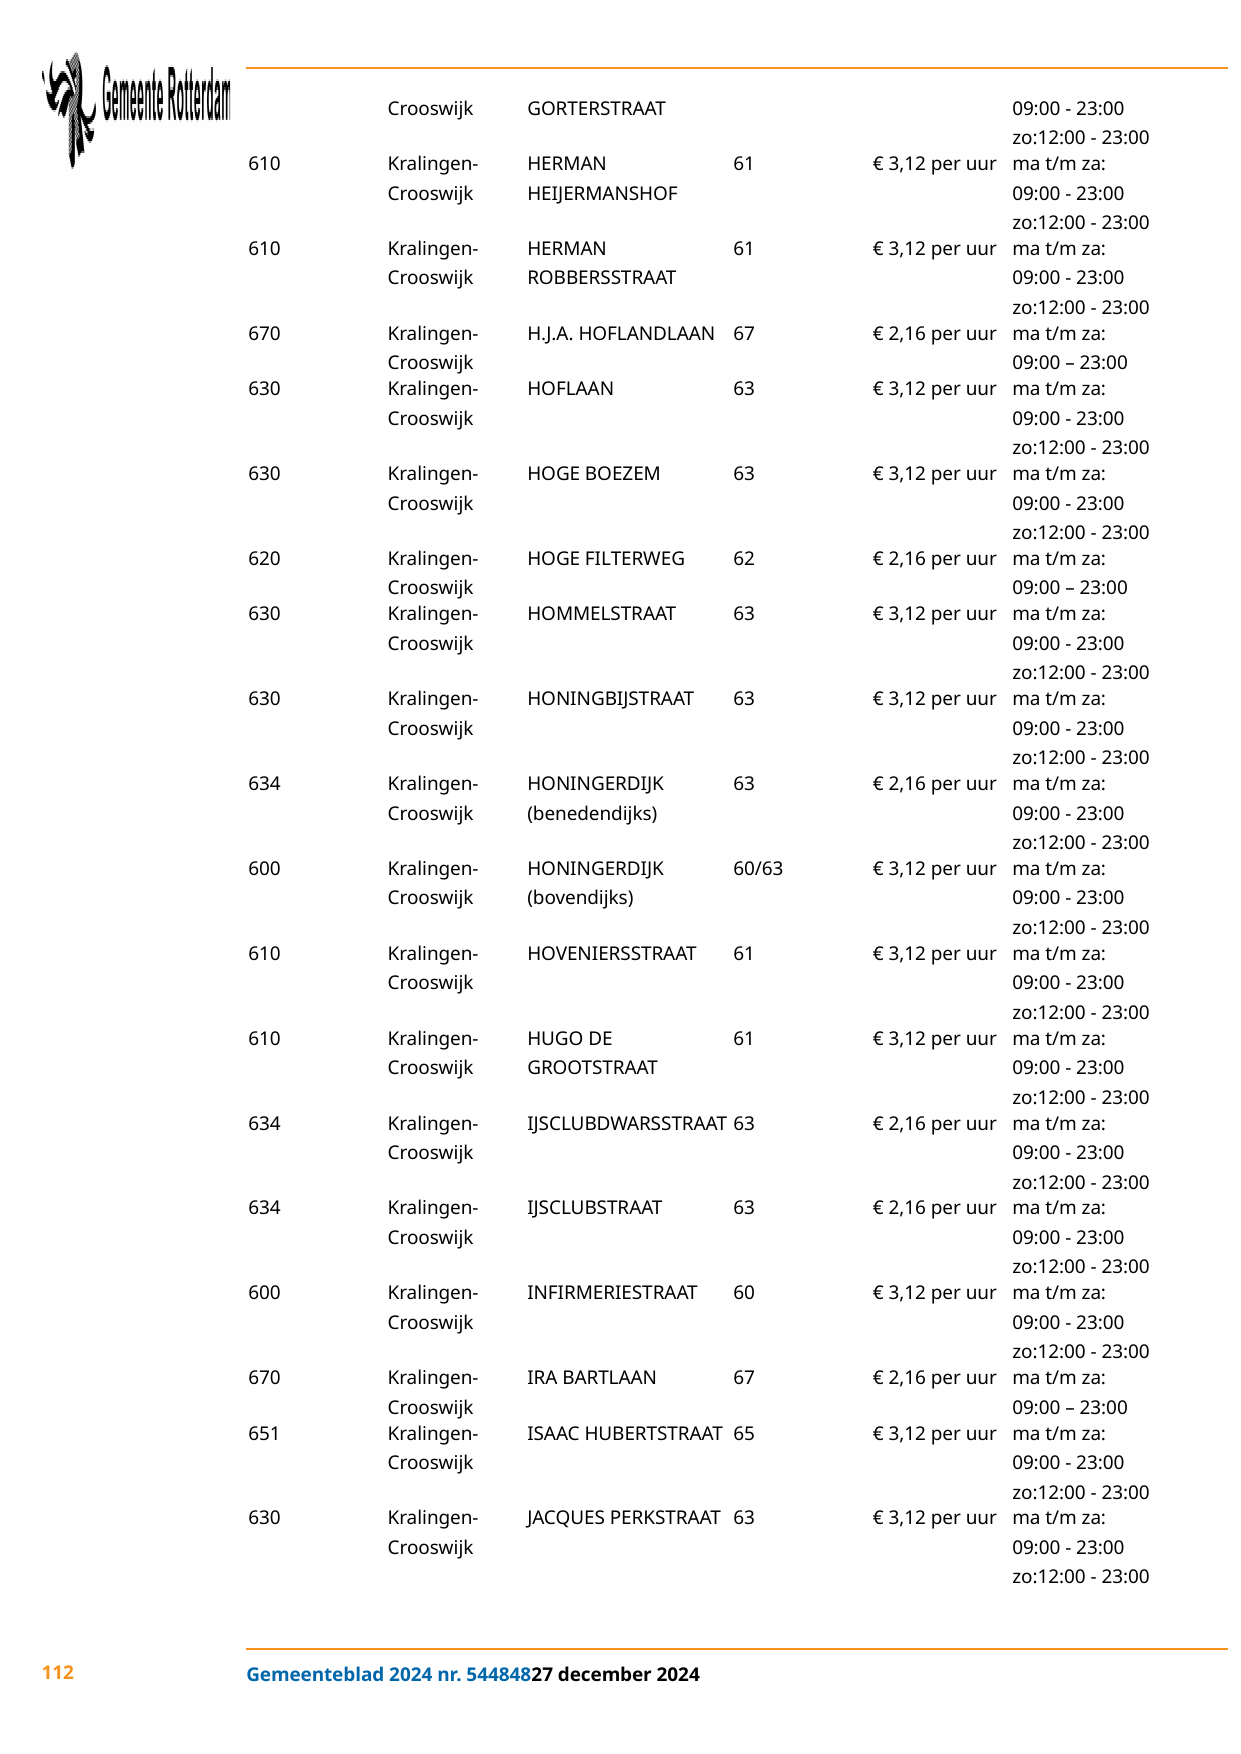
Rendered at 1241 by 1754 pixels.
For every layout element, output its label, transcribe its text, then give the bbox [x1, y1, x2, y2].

table_cell Kralingen-Crooswijk [388, 940, 527, 1025]
table_cell Kralingen-Crooswijk [388, 855, 527, 940]
table_cell IJSCLUBSTRAAT [527, 1195, 733, 1279]
table_cell ma t/m za: 09:00 - 23:00 zo:12:00 - 23:00 [1012, 770, 1152, 855]
table_cell ma t/m za: 09:00 - 23:00 zo:12:00 - 23:00 [1012, 685, 1152, 770]
table_cell 61 [733, 940, 873, 1025]
table_cell ma t/m za: 09:00 - 23:00 zo:12:00 - 23:00 [1012, 1420, 1152, 1504]
table_cell Kralingen-Crooswijk [388, 320, 527, 375]
table_cell Kralingen-Crooswijk [388, 460, 527, 545]
table_cell HONINGERDIJK (benedendijks) [527, 770, 733, 855]
table_cell € 3,12 per uur [873, 150, 1012, 235]
table_cell [733, 95, 873, 150]
table_cell 630 [248, 685, 387, 770]
table_cell 651 [248, 1420, 387, 1504]
table_cell Kralingen-Crooswijk [388, 1420, 527, 1504]
table_cell 630 [248, 600, 387, 685]
table_cell ma t/m za: 09:00 – 23:00 [1012, 545, 1152, 600]
table_cell 600 [248, 1280, 387, 1364]
table_cell 63 [733, 600, 873, 685]
table_cell H.J.A. HOFLANDLAAN [527, 320, 733, 375]
table_cell 63 [733, 1195, 873, 1279]
table_cell Crooswijk [388, 95, 527, 150]
table_cell HOVENIERSSTRAAT [527, 940, 733, 1025]
table_cell ma t/m za: 09:00 - 23:00 zo:12:00 - 23:00 [1012, 600, 1152, 685]
table_cell ma t/m za: 09:00 - 23:00 zo:12:00 - 23:00 [1012, 1505, 1152, 1589]
table_cell 63 [733, 460, 873, 545]
table_cell 670 [248, 1364, 387, 1420]
table_cell Kralingen-Crooswijk [388, 685, 527, 770]
table_cell HERMAN HEIJERMANSHOF [527, 150, 733, 235]
table_cell € 2,16 per uur [873, 545, 1012, 600]
table_cell 610 [248, 1025, 387, 1110]
table_cell € 3,12 per uur [873, 855, 1012, 940]
table_cell Kralingen-Crooswijk [388, 235, 527, 320]
table_cell ISAAC HUBERTSTRAAT [527, 1420, 733, 1504]
table_cell ma t/m za: 09:00 - 23:00 zo:12:00 - 23:00 [1012, 1025, 1152, 1110]
table_cell € 3,12 per uur [873, 1505, 1012, 1589]
table_cell ma t/m za: 09:00 - 23:00 zo:12:00 - 23:00 [1012, 1280, 1152, 1364]
table_cell 63 [733, 1110, 873, 1194]
table_cell € 3,12 per uur [873, 1280, 1012, 1364]
table_cell 630 [248, 1505, 387, 1589]
table_cell € 2,16 per uur [873, 1195, 1012, 1279]
table_cell HONINGBIJSTRAAT [527, 685, 733, 770]
table_cell Kralingen-Crooswijk [388, 600, 527, 685]
table_cell Kralingen-Crooswijk [388, 1505, 527, 1589]
table_cell ma t/m za: 09:00 - 23:00 zo:12:00 - 23:00 [1012, 235, 1152, 320]
table_cell 630 [248, 460, 387, 545]
table_cell 634 [248, 770, 387, 855]
table_cell Kralingen-Crooswijk [388, 375, 527, 460]
table_cell GORTERSTRAAT [527, 95, 733, 150]
table_cell 620 [248, 545, 387, 600]
table_cell IJSCLUBDWARSSTRAAT [527, 1110, 733, 1194]
table_cell IRA BARTLAAN [527, 1364, 733, 1420]
table_cell HOGE BOEZEM [527, 460, 733, 545]
table_cell € 3,12 per uur [873, 940, 1012, 1025]
table_cell 610 [248, 940, 387, 1025]
table_cell € 2,16 per uur [873, 770, 1012, 855]
table_cell € 3,12 per uur [873, 1025, 1012, 1110]
table_cell HONINGERDIJK (bovendijks) [527, 855, 733, 940]
table_cell Kralingen-Crooswijk [388, 150, 527, 235]
table_cell 60/63 [733, 855, 873, 940]
table_cell HOMMELSTRAAT [527, 600, 733, 685]
table_cell Kralingen-Crooswijk [388, 1364, 527, 1420]
table_cell € 3,12 per uur [873, 235, 1012, 320]
table_cell 63 [733, 770, 873, 855]
table_cell 65 [733, 1420, 873, 1504]
table_cell INFIRMERIESTRAAT [527, 1280, 733, 1364]
table_cell ma t/m za: 09:00 - 23:00 zo:12:00 - 23:00 [1012, 460, 1152, 545]
table_cell HOFLAAN [527, 375, 733, 460]
table_cell 63 [733, 685, 873, 770]
table_cell Kralingen-Crooswijk [388, 1195, 527, 1279]
table_cell 670 [248, 320, 387, 375]
table_cell € 3,12 per uur [873, 375, 1012, 460]
table_cell Kralingen-Crooswijk [388, 770, 527, 855]
table_cell ma t/m za: 09:00 – 23:00 [1012, 1364, 1152, 1420]
table_cell ma t/m za: 09:00 - 23:00 zo:12:00 - 23:00 [1012, 1195, 1152, 1279]
table_cell € 3,12 per uur [873, 460, 1012, 545]
table_cell 634 [248, 1195, 387, 1279]
table_cell [873, 95, 1012, 150]
table_cell 67 [733, 1364, 873, 1420]
table_cell ma t/m za: 09:00 - 23:00 zo:12:00 - 23:00 [1012, 855, 1152, 940]
table_cell € 3,12 per uur [873, 600, 1012, 685]
table_cell 61 [733, 1025, 873, 1110]
table_cell ma t/m za: 09:00 – 23:00 [1012, 320, 1152, 375]
table_cell 63 [733, 375, 873, 460]
table_cell ma t/m za: 09:00 - 23:00 zo:12:00 - 23:00 [1012, 150, 1152, 235]
table_cell 09:00 - 23:00 zo:12:00 - 23:00 [1012, 95, 1152, 150]
table_cell [248, 95, 387, 150]
table_cell ma t/m za: 09:00 - 23:00 zo:12:00 - 23:00 [1012, 1110, 1152, 1194]
table_cell HUGO DE GROOTSTRAAT [527, 1025, 733, 1110]
table_cell € 2,16 per uur [873, 320, 1012, 375]
table_cell 61 [733, 235, 873, 320]
table_cell JACQUES PERKSTRAAT [527, 1505, 733, 1589]
table_cell 67 [733, 320, 873, 375]
table_cell 61 [733, 150, 873, 235]
table_cell 634 [248, 1110, 387, 1194]
table_cell HERMAN ROBBERSSTRAAT [527, 235, 733, 320]
table_cell ma t/m za: 09:00 - 23:00 zo:12:00 - 23:00 [1012, 940, 1152, 1025]
picture [41, 47, 231, 172]
table_cell 60 [733, 1280, 873, 1364]
table_cell € 2,16 per uur [873, 1364, 1012, 1420]
table_cell 610 [248, 235, 387, 320]
table_cell 630 [248, 375, 387, 460]
table_cell Kralingen-Crooswijk [388, 1280, 527, 1364]
table_cell 62 [733, 545, 873, 600]
table_cell 63 [733, 1505, 873, 1589]
table_cell HOGE FILTERWEG [527, 545, 733, 600]
table_cell ma t/m za: 09:00 - 23:00 zo:12:00 - 23:00 [1012, 375, 1152, 460]
table_cell Kralingen-Crooswijk [388, 1025, 527, 1110]
table_cell € 3,12 per uur [873, 685, 1012, 770]
table_cell 600 [248, 855, 387, 940]
table_cell € 3,12 per uur [873, 1420, 1012, 1504]
table_cell € 2,16 per uur [873, 1110, 1012, 1194]
table_cell Kralingen-Crooswijk [388, 545, 527, 600]
table_cell 610 [248, 150, 387, 235]
table_cell Kralingen-Crooswijk [388, 1110, 527, 1194]
